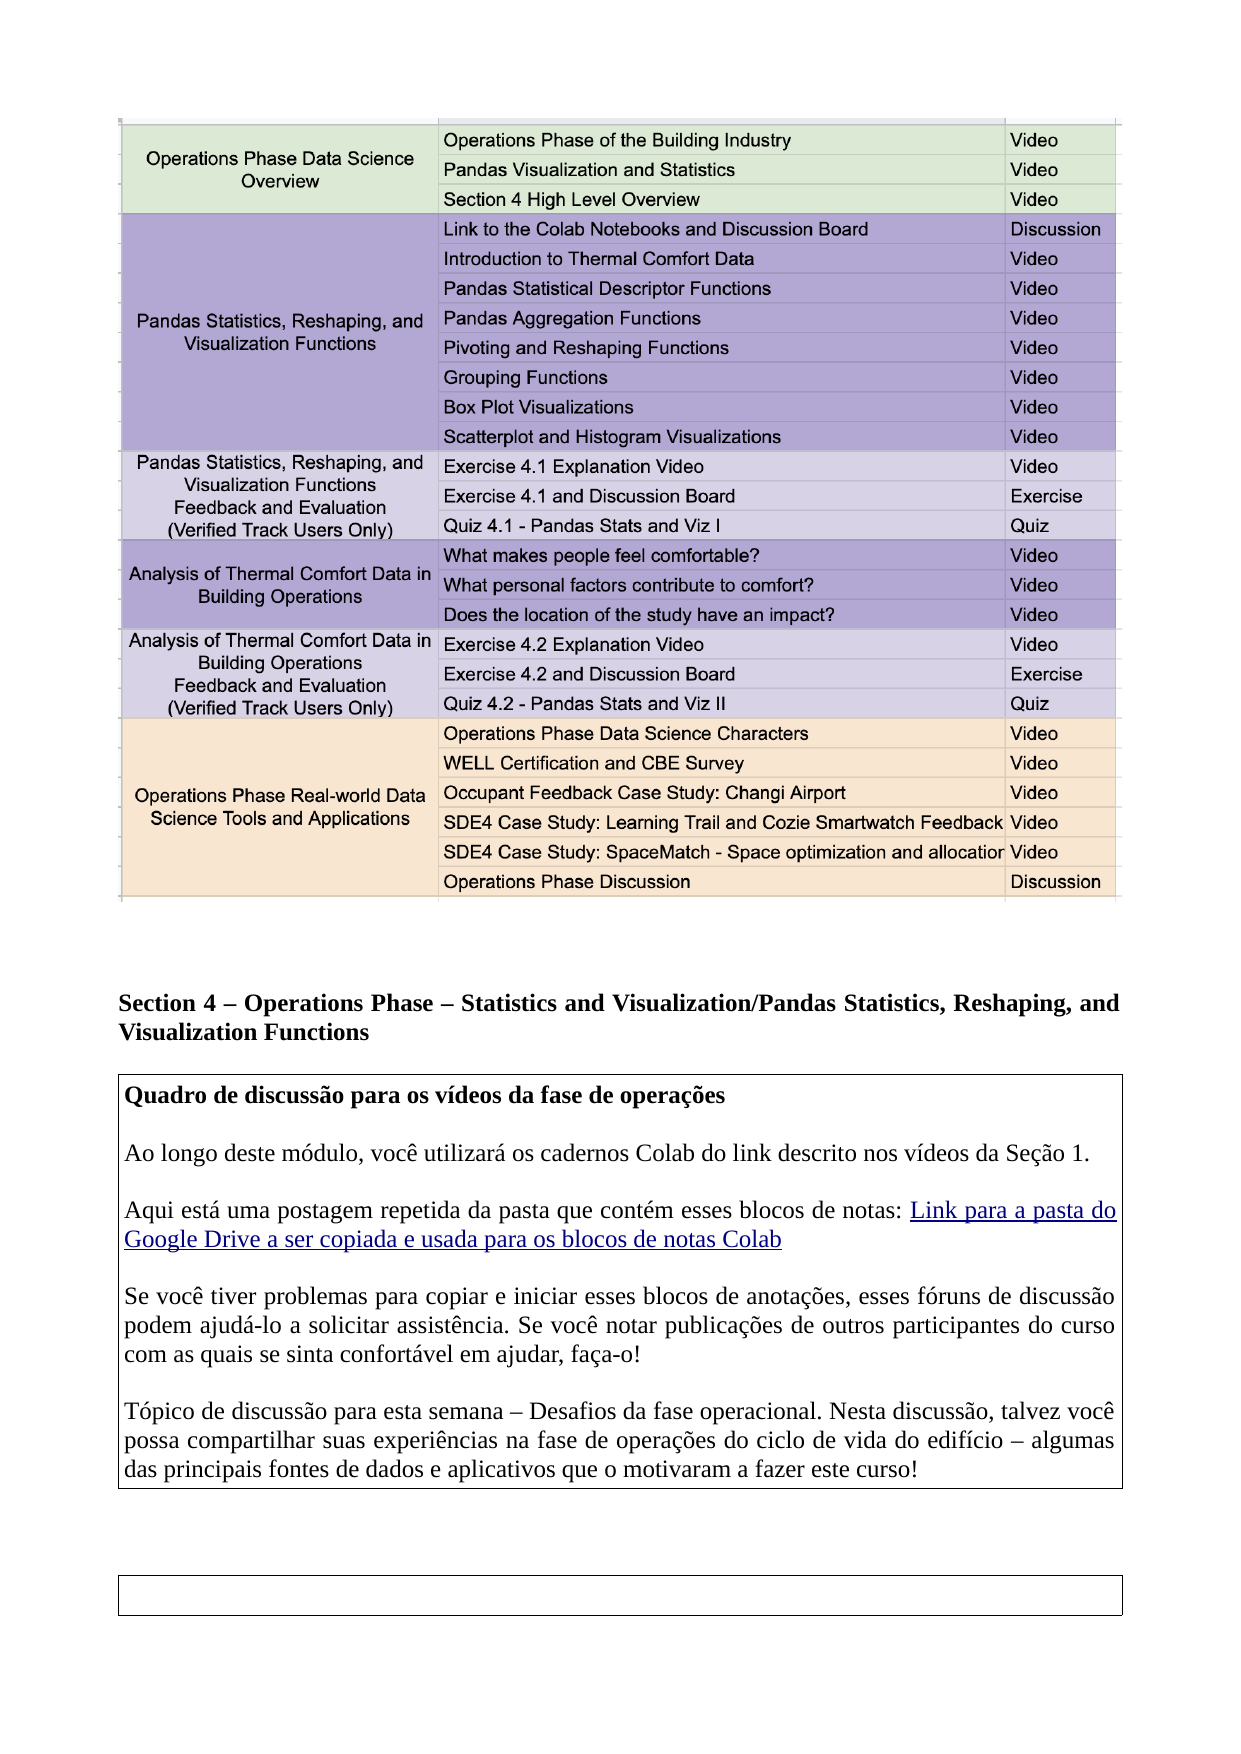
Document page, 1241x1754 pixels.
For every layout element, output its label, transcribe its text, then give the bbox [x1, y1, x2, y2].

table_header [119, 1576, 1122, 1615]
picture [118, 118, 1123, 902]
table_header Quadro de discussão para os vídeos da fase de operações Ao longo deste módulo, você utilizará os cadernos Colab do link descrito nos vídeos da Seção 1. Aqui está uma postagem repetida da pasta que contém esses blocos de notas: Link para a pasta do Google Drive a ser copiada e usada para os blocos de notas Colab Se você tiver problemas para copiar e iniciar esses blocos de anotações, esses fóruns de discussão podem ajudá-lo a solicitar assistência. Se você notar publicações de outros participantes do curso com as quais se sinta confortável em ajudar, faça-o! Tópico de discussão para esta semana – Desafios da fase operacional. Nesta discussão, talvez você possa compartilhar suas experiências na fase de operações do ciclo de vida do edifício – algumas das principais fontes de dados e aplicativos que o motivaram a fazer este curso! [119, 1075, 1122, 1488]
text Section 4 – Operations Phase – Statistics and Visualization/Pandas Statistics, Reshaping, and Visualization Functions [118, 988, 1122, 1046]
